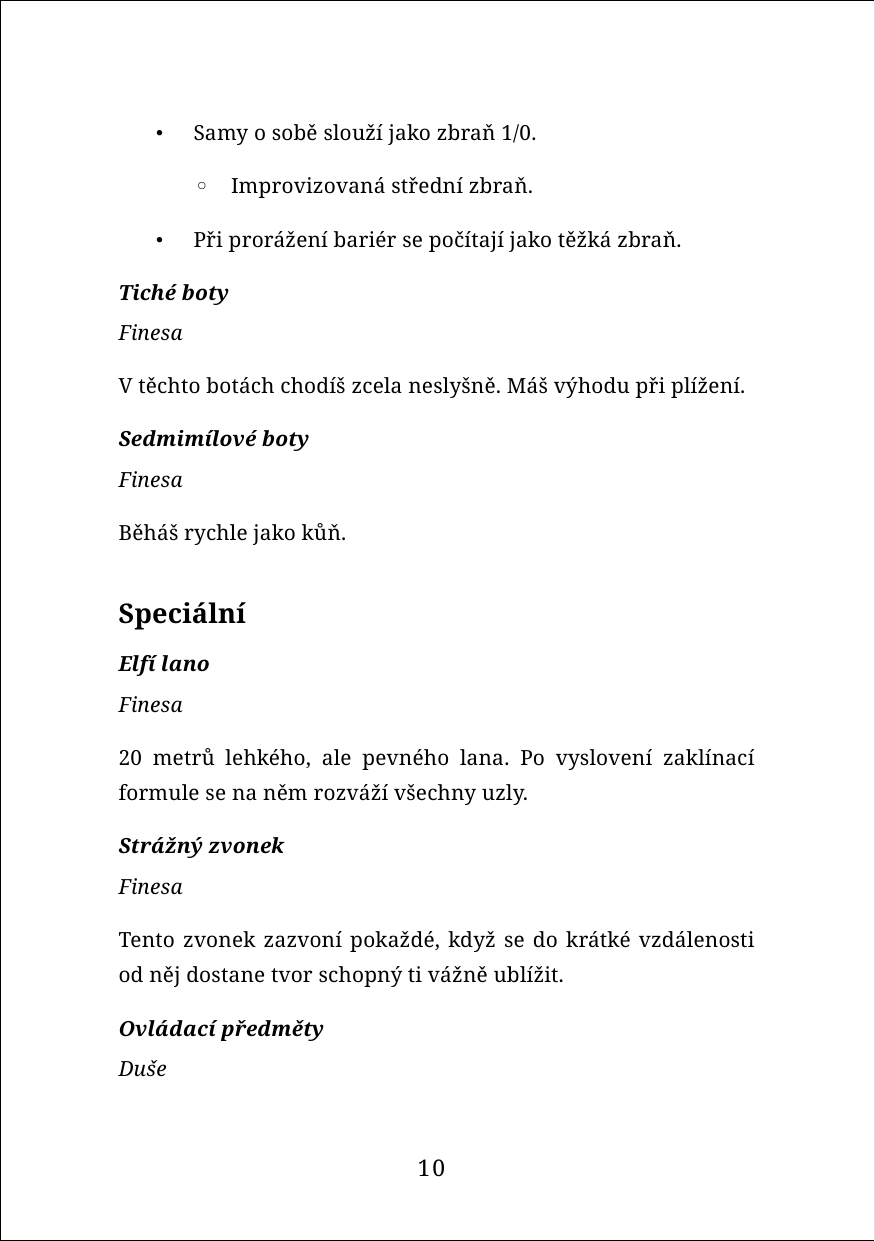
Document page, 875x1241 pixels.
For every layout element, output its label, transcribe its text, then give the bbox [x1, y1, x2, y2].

text V těchto botách chodíš zcela neslyšně. Máš výhodu při plížení. [118, 371, 756, 400]
list Samy o sobě slouží jako zbraň 1/0. [156, 118, 756, 147]
subtitle Elfí lano [118, 649, 756, 678]
subtitle Sedmimílové boty [118, 424, 756, 453]
text Finesa [118, 872, 756, 900]
subtitle Ovládací předměty [118, 1014, 756, 1042]
subtitle Speciální [118, 595, 756, 632]
text Tento zvonek zazvoní pokaždé, když se do krátké vzdálenosti od něj dostane tvor schopný ti vážně ublížit. [118, 925, 756, 989]
subtitle Strážný zvonek [118, 832, 756, 860]
list Improvizovaná střední zbraň. [193, 171, 756, 200]
list Při prorážení bariér se počítají jako těžká zbraň. [156, 225, 756, 253]
subtitle Tiché boty [118, 278, 756, 306]
text Duše [118, 1054, 756, 1082]
text Finesa [118, 690, 756, 718]
text 20 metrů lehkého, ale pevného lana. Po vyslovení zaklínací formule se na něm rozváží všechny uzly. [118, 743, 756, 807]
text Běháš rychle jako kůň. [118, 518, 756, 546]
text Finesa [118, 465, 756, 493]
text Finesa [118, 318, 756, 347]
